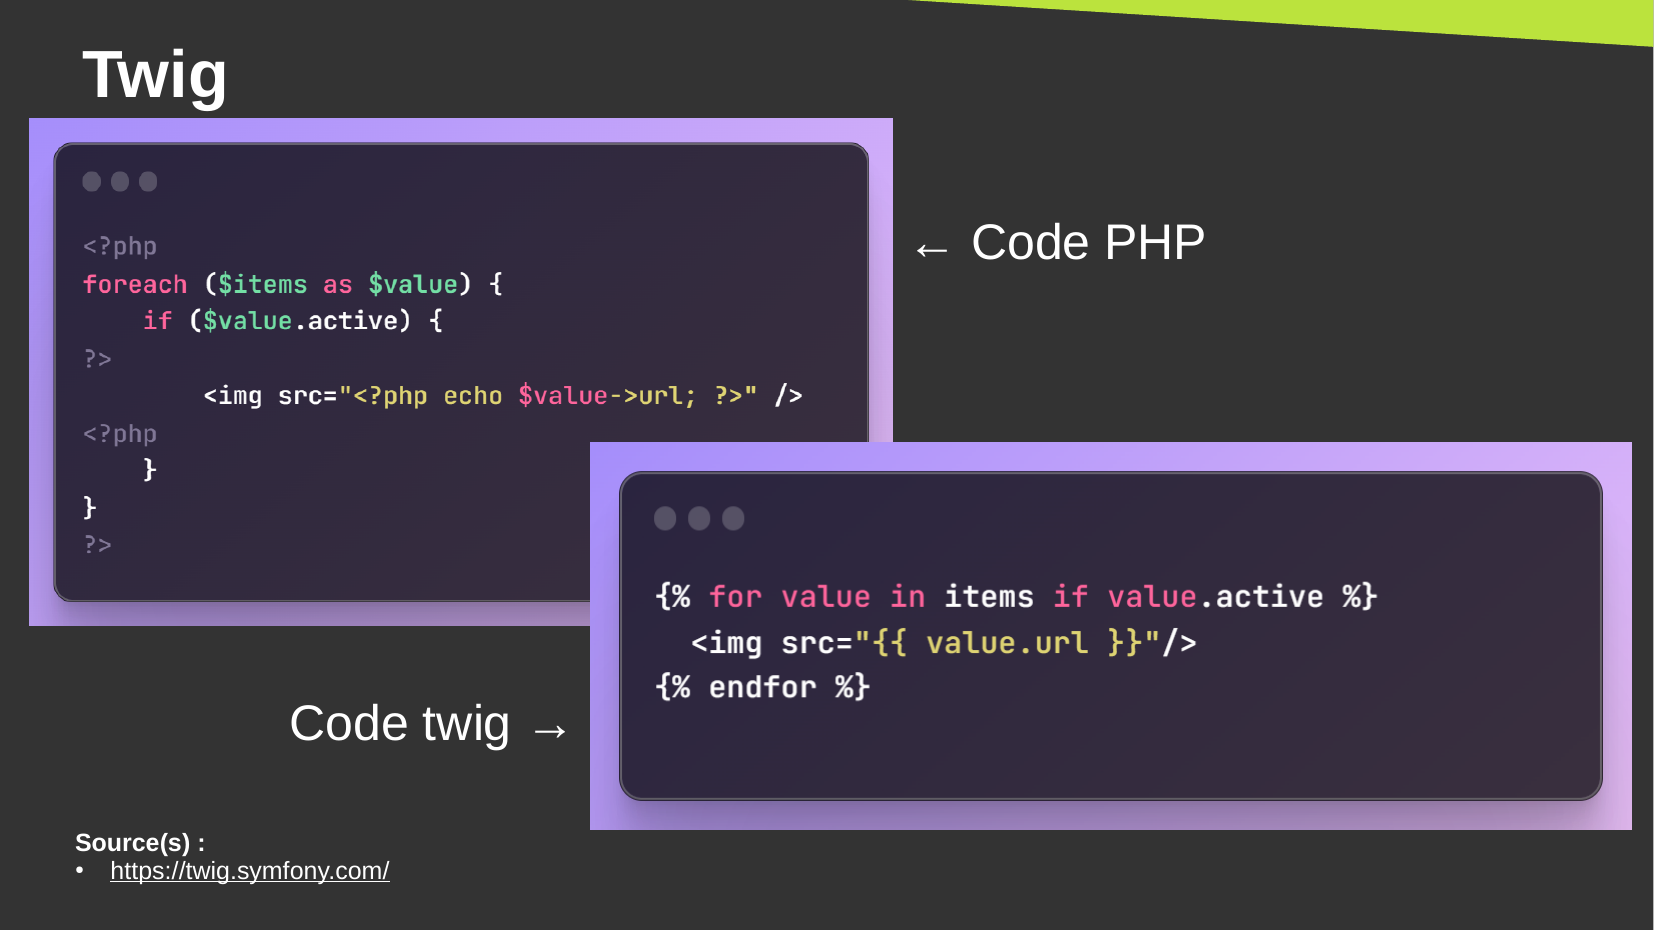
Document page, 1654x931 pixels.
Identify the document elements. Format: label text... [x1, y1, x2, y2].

text_box Code twig → [177, 687, 591, 758]
text_box [908, 0, 1654, 47]
title Twig [82, 37, 1571, 112]
picture [29, 118, 1632, 830]
text_box Source(s) : https://twig.symfony.com/ [60, 821, 1546, 931]
text_box ← Code PHP [892, 206, 1306, 278]
